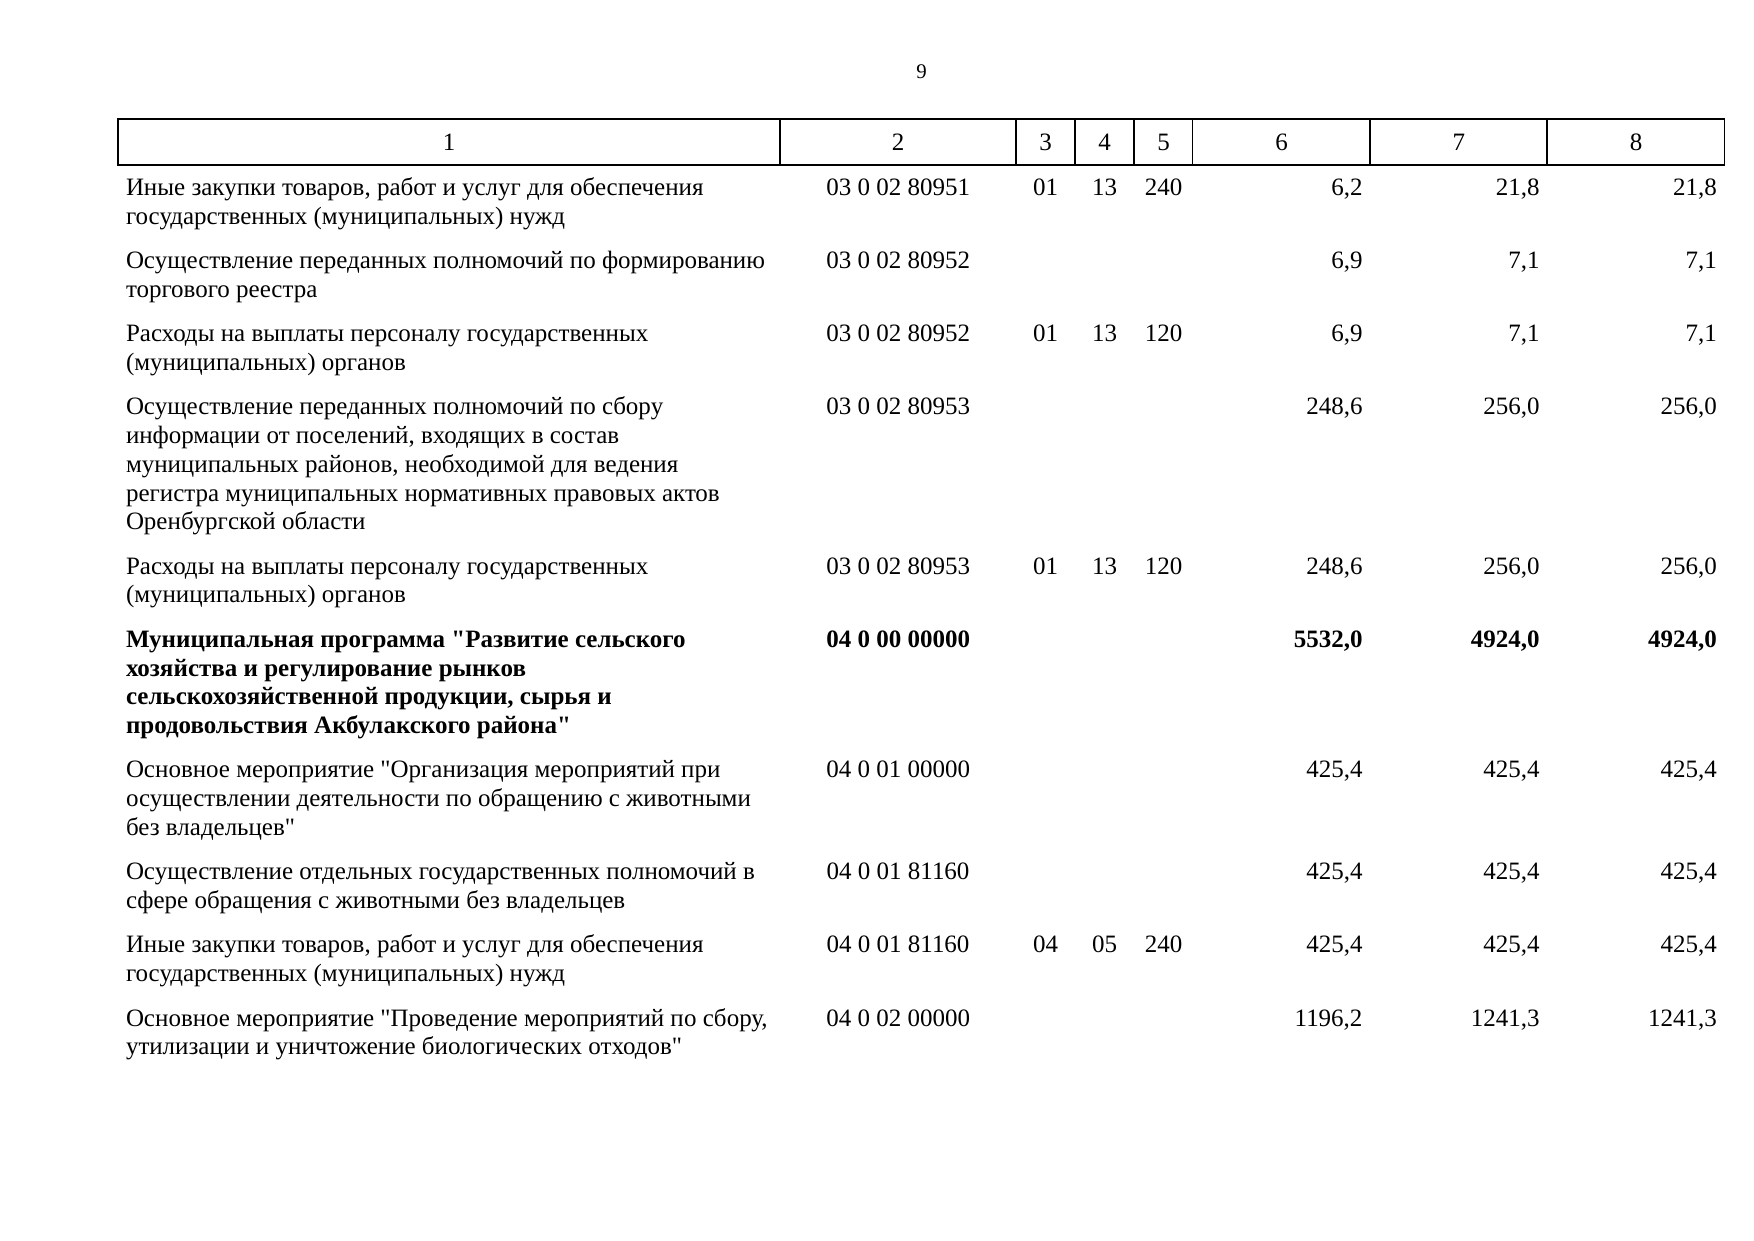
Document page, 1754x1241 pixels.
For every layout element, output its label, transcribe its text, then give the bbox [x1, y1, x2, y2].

table_cell 03 0 02 80952 [780, 237, 1016, 310]
table_cell 03 0 02 80952 [780, 310, 1016, 383]
table_cell 120 [1134, 543, 1193, 616]
table_cell [1075, 384, 1134, 543]
table_header [1548, 120, 1724, 164]
table_cell 04 0 00 00000 [780, 616, 1016, 747]
table_header 5 [1142, 128, 1185, 156]
table_header [1135, 120, 1192, 164]
table_header [119, 120, 779, 164]
table_cell 240 [1134, 922, 1193, 995]
table_cell 04 0 01 81160 [780, 849, 1016, 922]
table_cell 256,0 [1370, 543, 1547, 616]
table_cell 425,4 [1193, 849, 1370, 922]
table_cell [1016, 384, 1075, 543]
table_cell [1016, 616, 1075, 747]
table_cell 256,0 [1547, 543, 1724, 616]
table_cell 5532,0 [1193, 616, 1370, 747]
table_cell [1134, 237, 1193, 310]
table_cell 13 [1075, 310, 1134, 383]
table_cell 1196,2 [1193, 995, 1370, 1068]
table_cell [1075, 747, 1134, 848]
table_cell 7,1 [1370, 310, 1547, 383]
table_cell 256,0 [1370, 384, 1547, 543]
table_cell [1075, 849, 1134, 922]
table_cell [1134, 384, 1193, 543]
table_cell 04 0 02 00000 [780, 995, 1016, 1068]
table_header 3 [1024, 128, 1067, 156]
table_cell 425,4 [1370, 922, 1547, 995]
table_header 2 [788, 128, 1008, 156]
table_cell 425,4 [1193, 922, 1370, 995]
table_cell 04 [1016, 922, 1075, 995]
table_cell [1016, 747, 1075, 848]
table_cell 6,9 [1193, 310, 1370, 383]
table_cell [1016, 849, 1075, 922]
table_cell [1134, 995, 1193, 1068]
table_cell 240 [1134, 166, 1193, 237]
table_cell Иные закупки товаров, работ и услуг для обеспечения государственных (муниципальных) нужд [118, 166, 780, 237]
table_cell 425,4 [1547, 849, 1724, 922]
table_cell Основное мероприятие "Проведение мероприятий по сбору, утилизации и уничтожение биологических отходов" [118, 995, 780, 1068]
table_cell 248,6 [1193, 543, 1370, 616]
table_cell 7,1 [1547, 237, 1724, 310]
table_cell 21,8 [1547, 166, 1724, 237]
table_cell [1134, 616, 1193, 747]
table_cell [1134, 747, 1193, 848]
table_header [1371, 120, 1546, 164]
table_header 6 [1201, 128, 1362, 156]
table_cell Иные закупки товаров, работ и услуг для обеспечения государственных (муниципальных) нужд [118, 922, 780, 995]
table_cell 7,1 [1547, 310, 1724, 383]
table_cell 13 [1075, 166, 1134, 237]
table_cell 120 [1134, 310, 1193, 383]
table_cell 1241,3 [1370, 995, 1547, 1068]
table_header 7 [1378, 128, 1539, 156]
table_cell [1016, 237, 1075, 310]
table_cell 03 0 02 80953 [780, 543, 1016, 616]
table_cell Основное мероприятие "Организация мероприятий при осуществлении деятельности по обращению с животными без владельцев" [118, 747, 780, 848]
table_cell 03 0 02 80951 [780, 166, 1016, 237]
table_cell 1241,3 [1547, 995, 1724, 1068]
table_cell [1016, 995, 1075, 1068]
table_cell 4924,0 [1547, 616, 1724, 747]
table_cell 05 [1075, 922, 1134, 995]
table_header [1193, 120, 1369, 164]
table_cell 6,2 [1193, 166, 1370, 237]
table_cell 7,1 [1370, 237, 1547, 310]
table_cell 425,4 [1370, 747, 1547, 848]
table_cell 6,9 [1193, 237, 1370, 310]
table_cell [1134, 849, 1193, 922]
table_cell 01 [1016, 543, 1075, 616]
table_cell Муниципальная программа "Развитие сельского хозяйства и регулирование рынков сельскохозяйственной продукции, сырья и продовольствия Акбулакского района" [118, 616, 780, 747]
table_cell [1075, 616, 1134, 747]
table_cell 03 0 02 80953 [780, 384, 1016, 543]
table_cell 13 [1075, 543, 1134, 616]
table_cell Расходы на выплаты персоналу государственных (муниципальных) органов [118, 310, 780, 383]
table_cell 425,4 [1193, 747, 1370, 848]
table_cell Осуществление переданных полномочий по сбору информации от поселений, входящих в состав муниципальных районов, необходимой для ведения регистра муниципальных нормативных правовых актов Оренбургской области [118, 384, 780, 543]
table_cell 425,4 [1370, 849, 1547, 922]
table_cell Осуществление отдельных государственных полномочий в сфере обращения с животными без владельцев [118, 849, 780, 922]
table_cell 256,0 [1547, 384, 1724, 543]
table_cell 01 [1016, 310, 1075, 383]
table_cell 4924,0 [1370, 616, 1547, 747]
table_cell Расходы на выплаты персоналу государственных (муниципальных) органов [118, 543, 780, 616]
table_header [1017, 120, 1074, 164]
table_cell 425,4 [1547, 922, 1724, 995]
table_cell [1075, 995, 1134, 1068]
table_header [781, 120, 1015, 164]
table_cell Осуществление переданных полномочий по формированию торгового реестра [118, 237, 780, 310]
table_cell 01 [1016, 166, 1075, 237]
table_cell [1075, 237, 1134, 310]
table_cell 04 0 01 00000 [780, 747, 1016, 848]
table_header 1 [126, 128, 772, 156]
table_cell 425,4 [1547, 747, 1724, 848]
table_header 8 [1555, 128, 1716, 156]
table_cell 21,8 [1370, 166, 1547, 237]
table_header [1076, 120, 1133, 164]
table_cell 04 0 01 81160 [780, 922, 1016, 995]
table_cell 248,6 [1193, 384, 1370, 543]
table_header 4 [1083, 128, 1126, 156]
